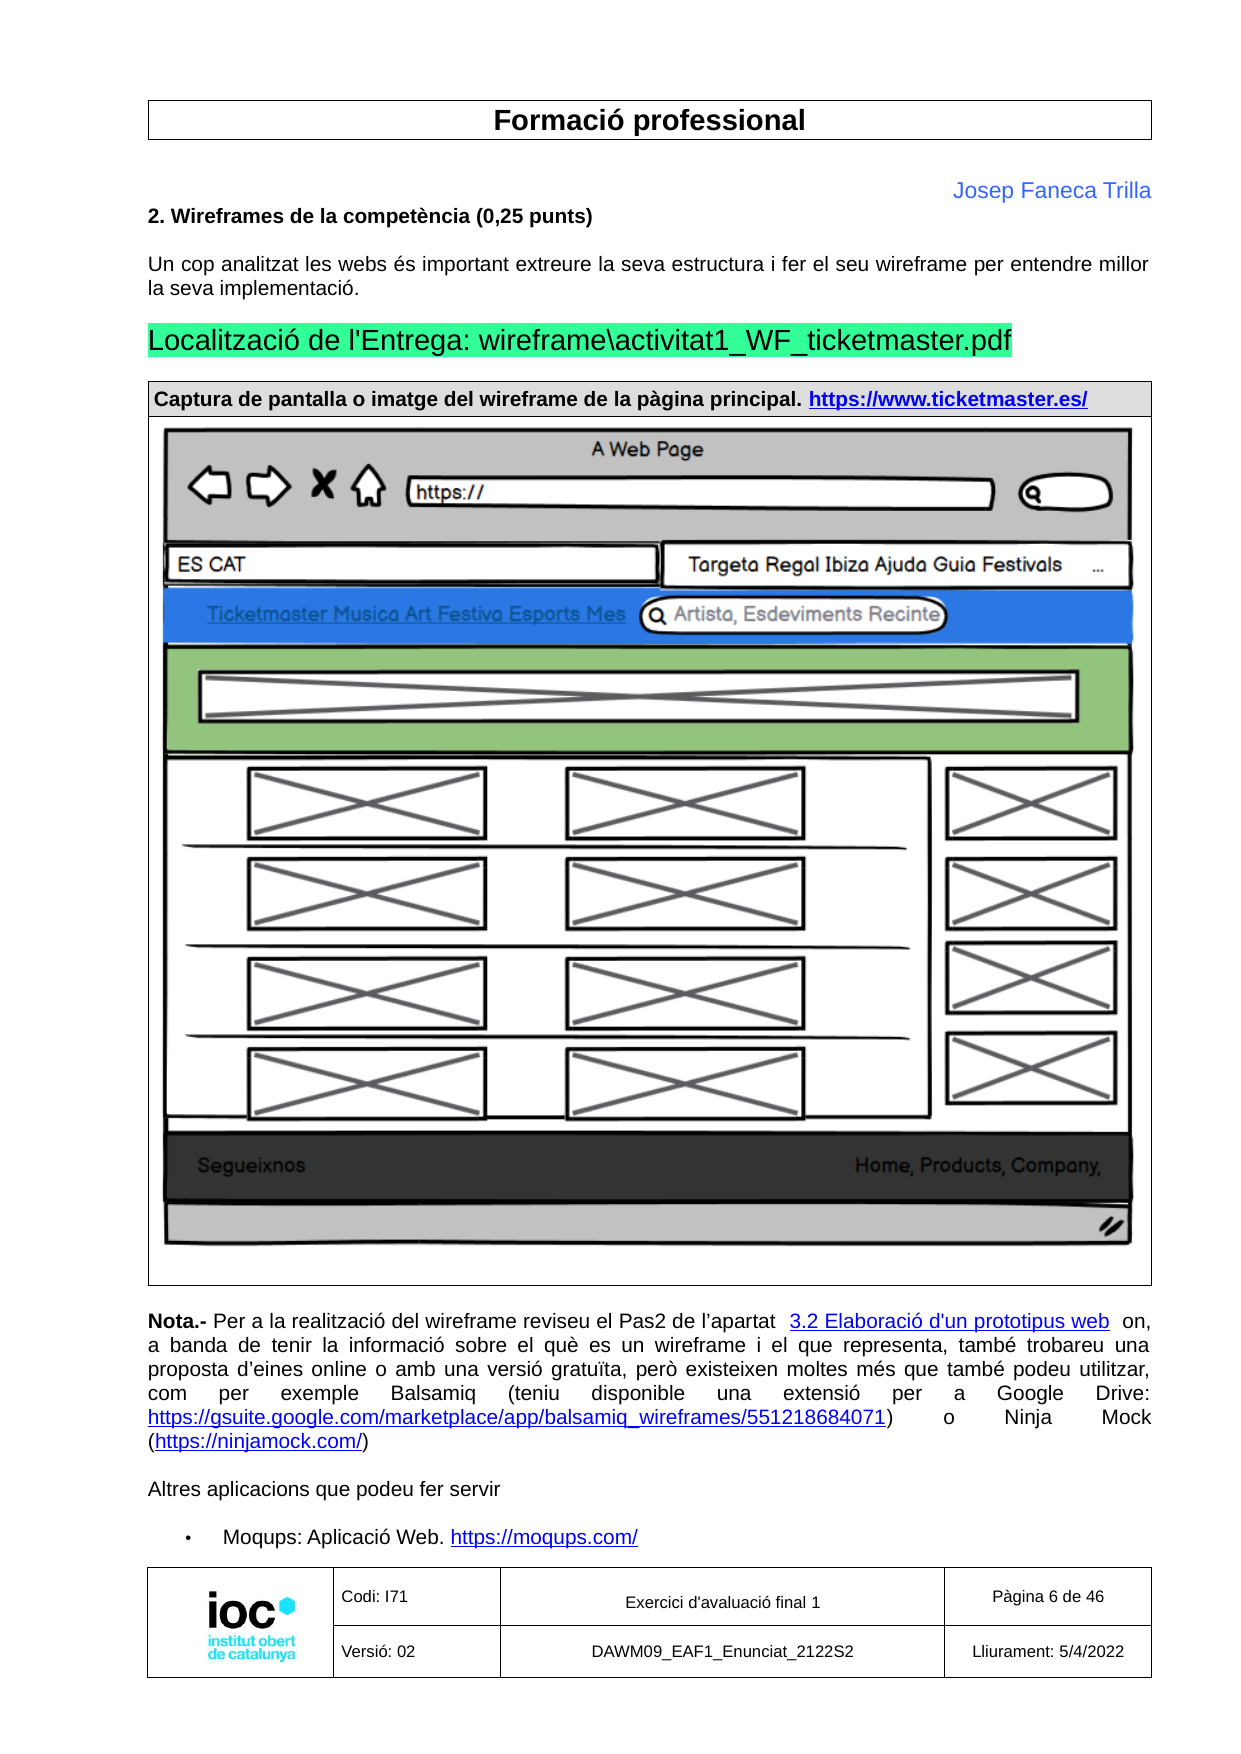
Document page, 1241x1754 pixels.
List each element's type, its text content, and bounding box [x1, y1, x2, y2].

text Localització de l'Entrega: wireframe\activitat1_WF_ticketmaster.pdf [148, 323, 1151, 357]
picture [195, 1577, 309, 1673]
text Altres aplicacions que podeu fer servir [148, 1477, 1151, 1501]
text 2. Wireframes de la competència (0,25 punts) [148, 203, 1151, 227]
table_header Captura de pantalla o imatge del wireframe de la pàgina principal. https://www.ticketmaster.es/ [149, 382, 1151, 416]
picture [153, 422, 1146, 1255]
list Moqups: Aplicació Web. https://moqups.com/ [185, 1524, 1151, 1548]
text Nota.- Per a la realització del wireframe reviseu el Pas2 de l’apartat 3.2 Elaboració d'un prototipus web on, a banda de tenir la informació sobre el què es un wireframe i el que representa, també trobareu una proposta d’eines online o amb una versió gratuïta, però existeixen moltes més que també podeu utilitzar, com per exemple Balsamiq (teniu disponible una extensió per a Google Drive: https://gsuite.google.com/marketplace/app/balsamiq_wireframes/551218684071) o Ninja Mock (https://ninjamock.com/) [148, 1309, 1151, 1453]
table_cell [149, 417, 1151, 1285]
text Un cop analitzat les webs és important extreure la seva estructura i fer el seu wireframe per entendre millor la seva implementació. [148, 251, 1151, 299]
